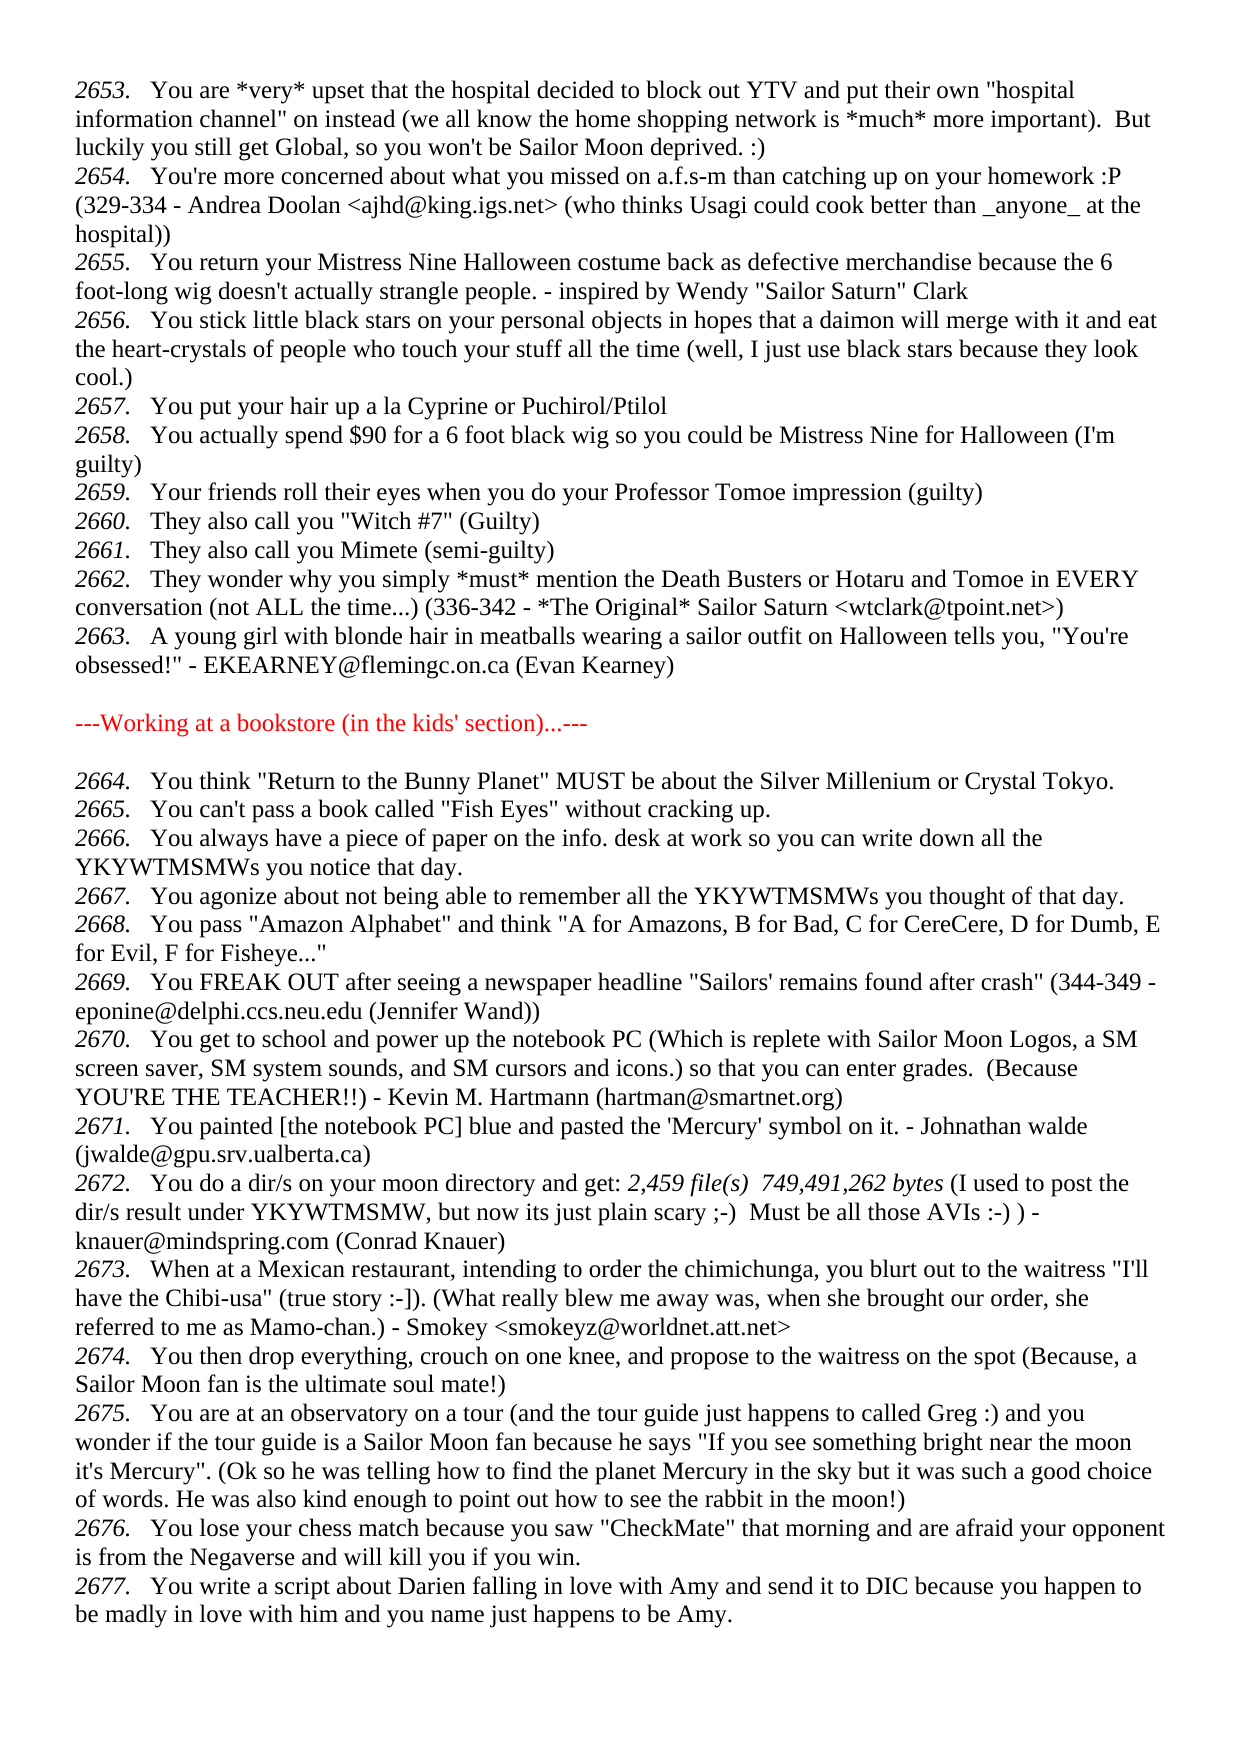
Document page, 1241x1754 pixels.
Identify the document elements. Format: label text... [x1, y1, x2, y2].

list You're more concerned about what you missed on a.f.s-m than catching up on your homework :P (329-334 - Andrea Doolan <ajhd@king.igs.net> (who thinks Usagi could cook better than _anyone_ at the hospital)) [75, 161, 1165, 247]
list You get to school and power up the notebook PC (Which is replete with Sailor Moon Logos, a SM screen saver, SM system sounds, and SM cursors and icons.) so that you can enter grades. (Because YOU'RE THE TEACHER!!) - Kevin M. Hartmann (hartman@smartnet.org) [75, 1024, 1165, 1111]
list Your friends roll their eyes when you do your Professor Tomoe impression (guilty) [75, 477, 1165, 506]
list A young girl with blonde hair in meatballs wearing a sailor outfit on Halloween tells you, "You're obsessed!" - EKEARNEY@flemingc.on.ca (Evan Kearney) [75, 621, 1165, 679]
list You write a script about Darien falling in love with Amy and send it to DIC because you happen to be madly in love with him and you name just happens to be Amy. [75, 1571, 1165, 1628]
list You return your Mistress Nine Halloween costume back as defective merchandise because the 6 foot-long wig doesn't actually strangle people. - inspired by Wendy "Sailor Saturn" Clark [75, 247, 1165, 305]
list You actually spend $90 for a 6 foot black wig so you could be Mistress Nine for Halloween (I'm guilty) [75, 420, 1165, 477]
list You do a dir/s on your moon directory and get: 2,459 file(s) 749,491,262 bytes (I used to post the dir/s result under YKYWTMSMW, but now its just plain scary ;-) Must be all those AVIs :-) ) - knauer@mindspring.com (Conrad Knauer) [75, 1168, 1165, 1254]
list You are *very* upset that the hospital decided to block out YTV and put their own "hospital information channel" on instead (we all know the home shopping network is *much* more important). But luckily you still get Global, so you won't be Sailor Moon deprived. :) [75, 75, 1165, 161]
list You pass "Amazon Alphabet" and think "A for Amazons, B for Bad, C for CereCere, D for Dumb, E for Evil, F for Fisheye..." [75, 909, 1165, 967]
list They wonder why you simply *must* mention the Death Busters or Hotaru and Tomoe in EVERY conversation (not ALL the time...) (336-342 - *The Original* Sailor Saturn <wtclark@tpoint.net>) [75, 564, 1165, 621]
list You stick little black stars on your personal objects in hopes that a daimon will merge with it and eat the heart-crystals of people who touch your stuff all the time (well, I just use black stars because they look cool.) [75, 305, 1165, 391]
list They also call you Mimete (semi-guilty) [75, 535, 1165, 564]
list You are at an observatory on a tour (and the tour guide just happens to called Greg :) and you wonder if the tour guide is a Sailor Moon fan because he says "If you see something bright near the moon it's Mercury". (Ok so he was telling how to find the planet Mercury in the sky but it was such a good choice of words. He was also kind enough to point out how to see the rabbit in the moon!) [75, 1398, 1165, 1513]
list When at a Mexican restaurant, intending to order the chimichunga, you blurt out to the waitress "I'll have the Chibi-usa" (true story :-]). (What really blew me away was, when she brought our order, she referred to me as Mamo-chan.) - Smokey <smokeyz@worldnet.att.net> [75, 1254, 1165, 1341]
list You FREAK OUT after seeing a newspaper headline "Sailors' remains found after crash" (344-349 - eponine@delphi.ccs.neu.edu (Jennifer Wand)) [75, 967, 1165, 1024]
list You lose your chess match because you saw "CheckMate" that morning and are afraid your opponent is from the Negaverse and will kill you if you win. [75, 1513, 1165, 1571]
list You always have a piece of paper on the info. desk at work so you can write down all the YKYWTMSMWs you notice that day. [75, 823, 1165, 881]
list They also call you "Witch #7" (Guilty) [75, 506, 1165, 535]
list You painted [the notebook PC] blue and pasted the 'Mercury' symbol on it. - Johnathan walde (jwalde@gpu.srv.ualberta.ca) [75, 1111, 1165, 1168]
text ---Working at a bookstore (in the kids' section)...--- [75, 708, 1165, 737]
list You put your hair up a la Cyprine or Puchirol/Ptilol [75, 391, 1165, 420]
list You think "Return to the Bunny Planet" MUST be about the Silver Millenium or Crystal Tokyo. [75, 766, 1165, 794]
list You can't pass a book called "Fish Eyes" without cracking up. [75, 794, 1165, 823]
list You then drop everything, crouch on one knee, and propose to the waitress on the spot (Because, a Sailor Moon fan is the ultimate soul mate!) [75, 1341, 1165, 1398]
list You agonize about not being able to remember all the YKYWTMSMWs you thought of that day. [75, 881, 1165, 909]
